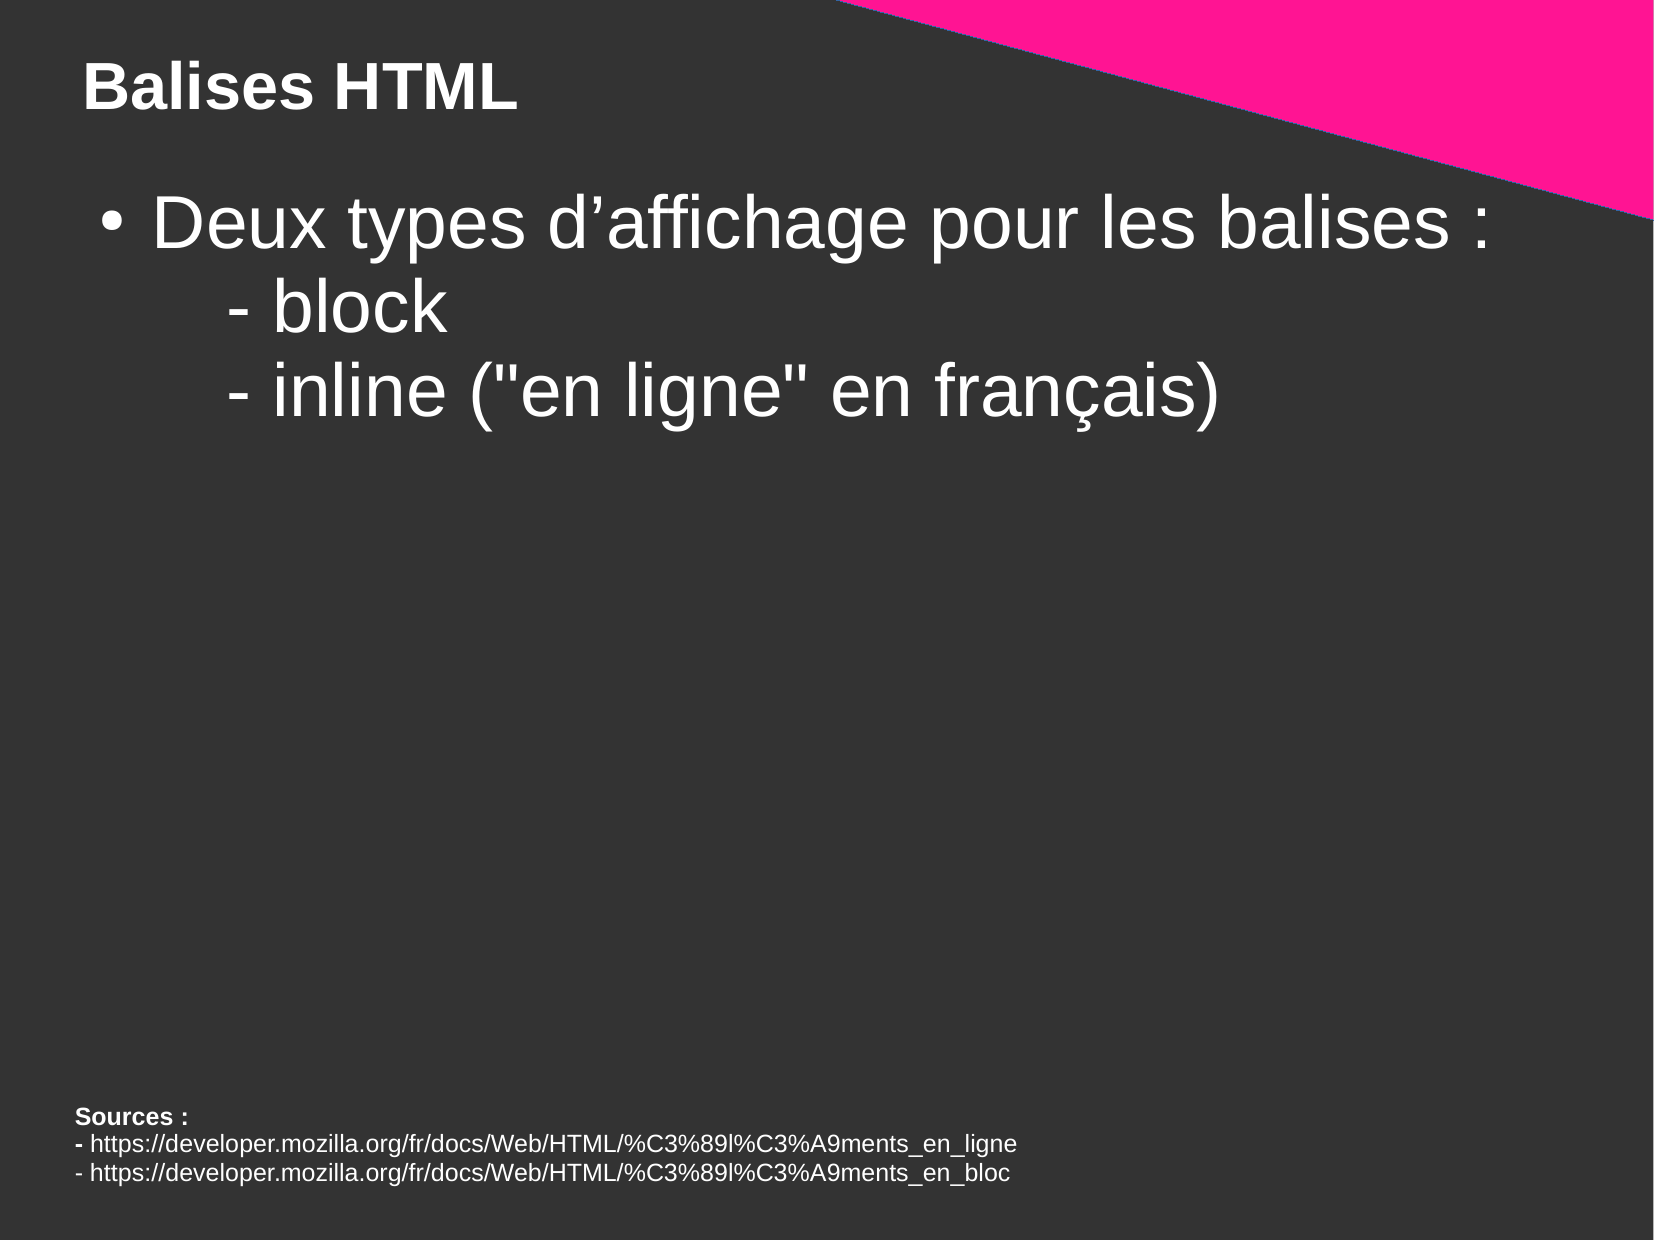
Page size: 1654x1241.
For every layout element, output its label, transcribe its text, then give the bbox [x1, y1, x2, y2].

text_box [836, 0, 1654, 221]
text_box Sources : - https://developer.mozilla.org/fr/docs/Web/HTML/%C3%89l%C3%A9ments_en_ligne - https://developer.mozilla.org/fr/docs/Web/HTML/%C3%89l%C3%A9ments_en_bloc [59, 1094, 1546, 1227]
list Deux types d’affichage pour les balises : - block - inline ("en ligne" en français) [80, 180, 1620, 675]
title Balises HTML [82, 49, 1397, 152]
